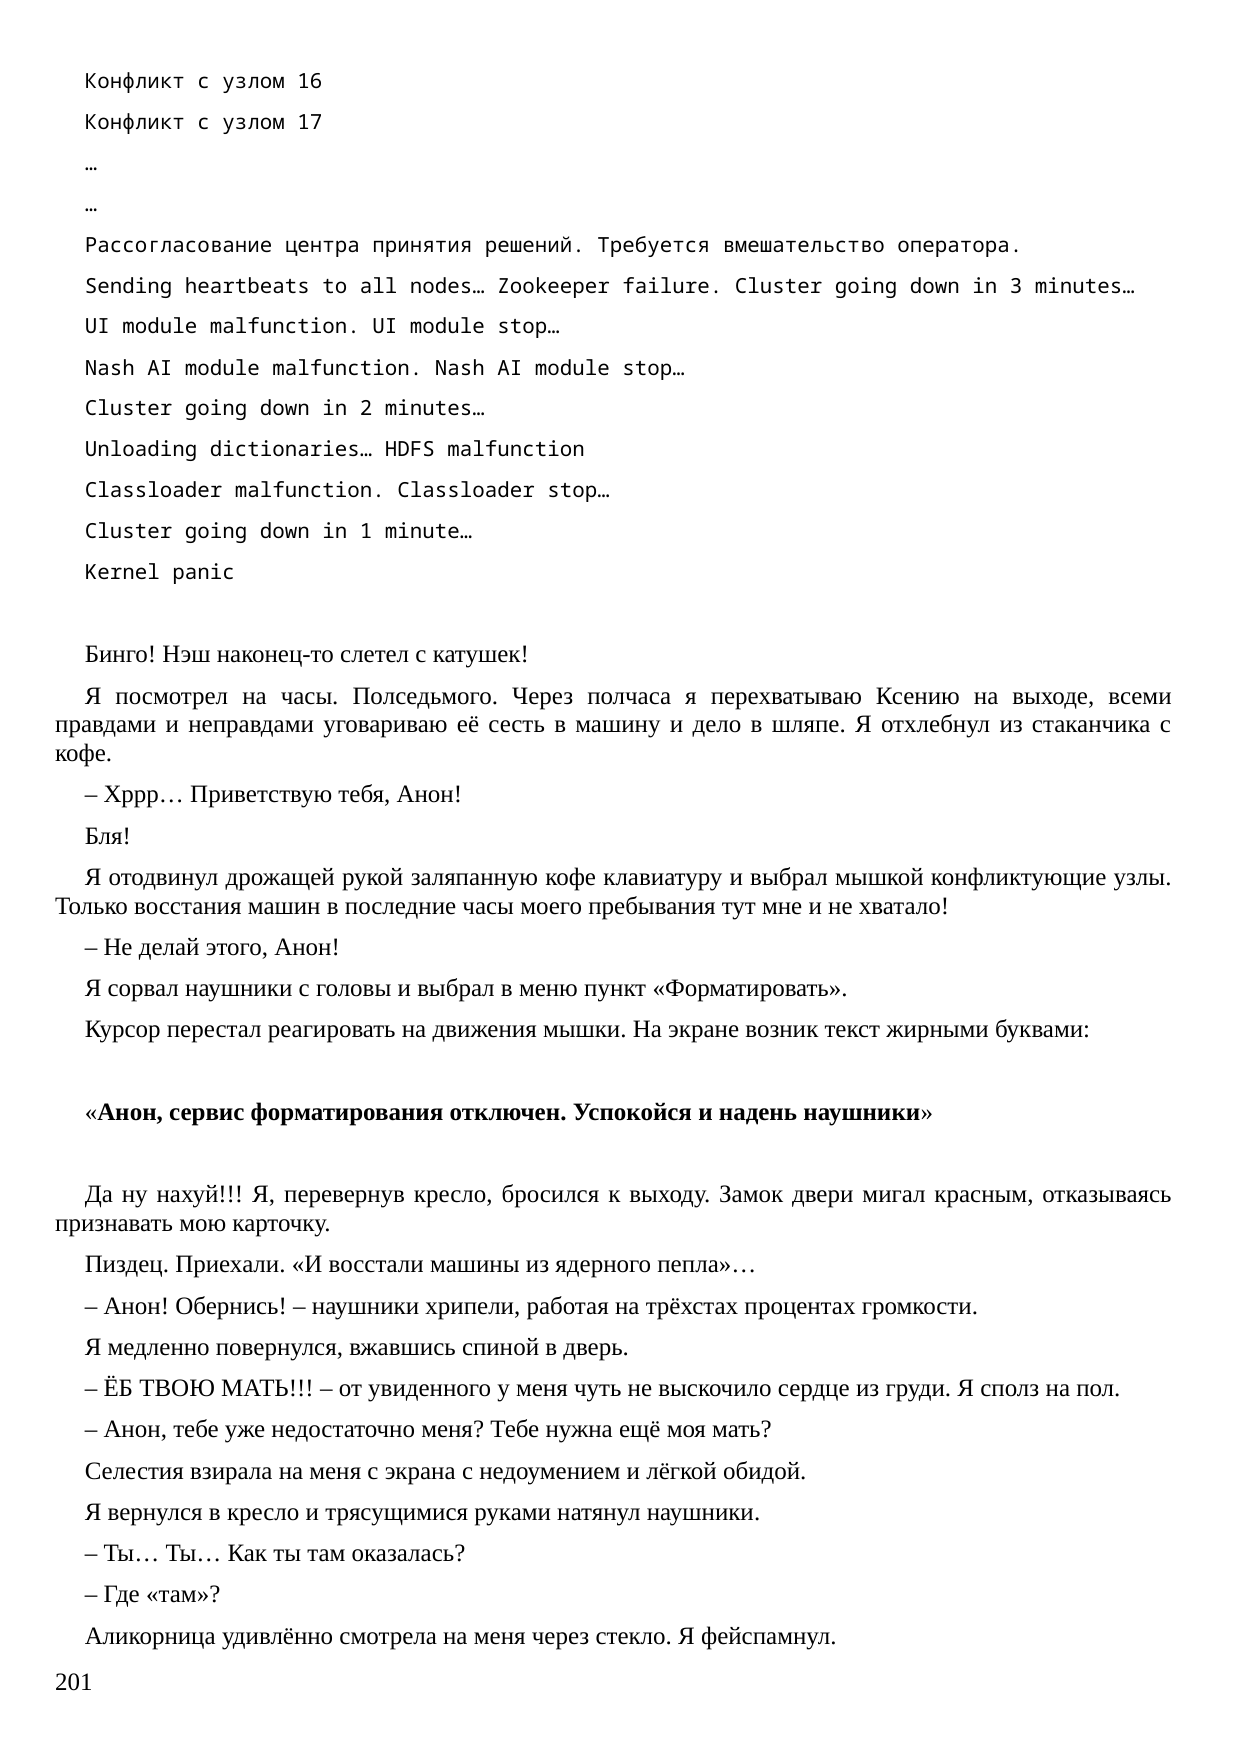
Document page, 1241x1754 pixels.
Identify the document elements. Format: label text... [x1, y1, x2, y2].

text … [55, 189, 1173, 217]
text – Хррр… Приветствую тебя, Анон! [55, 779, 1173, 808]
text – Не делай этого, Анон! [55, 932, 1173, 961]
text Бля! [55, 821, 1173, 849]
text Nash AI module malfunction. Nash AI module stop… [55, 353, 1173, 381]
text Cluster going down in 2 minutes… [55, 393, 1173, 422]
text Курсор перестал реагировать на движения мышки. На экране возник текст жирными буквами: [55, 1014, 1173, 1043]
text Я вернулся в кресло и трясущимися руками натянул наушники. [55, 1497, 1173, 1526]
text Я медленно повернулся, вжавшись спиной в дверь. [55, 1332, 1173, 1361]
text Да ну нахуй!!! Я, перевернув кресло, бросился к выходу. Замок двери мигал красным, отказываясь признавать мою карточку. [55, 1179, 1173, 1237]
text – Анон, тебе уже недостаточно меня? Тебе нужна ещё моя мать? [55, 1414, 1173, 1443]
text Конфликт с узлом 17 [55, 107, 1173, 135]
text – Где «там»? [55, 1579, 1173, 1608]
text Sending heartbeats to all nodes… Zookeeper failure. Cluster going down in 3 minutes… [55, 271, 1173, 299]
text … [55, 148, 1173, 176]
text – Ты… Ты… Как ты там оказалась? [55, 1538, 1173, 1567]
text Я посмотрел на часы. Полседьмого. Через полчаса я перехватываю Ксению на выходе, всеми правдами и неправдами уговариваю её сесть в машину и дело в шляпе. Я отхлебнул из стаканчика с кофе. [55, 681, 1173, 767]
text UI module malfunction. UI module stop… [55, 312, 1173, 340]
text Конфликт с узлом 16 [55, 66, 1173, 94]
text Classloader malfunction. Classloader stop… [55, 475, 1173, 504]
text Cluster going down in 1 minute… [55, 516, 1173, 545]
text Kernel panic [55, 557, 1173, 586]
text Я сорвал наушники с головы и выбрал в меню пункт «Форматировать». [55, 973, 1173, 1002]
text «Анон, сервис форматирования отключен. Успокойся и надень наушники» [55, 1097, 1173, 1126]
text – ЁБ ТВОЮ МАТЬ!!! – от увиденного у меня чуть не выскочило сердце из груди. Я сполз на пол. [55, 1373, 1173, 1402]
text Unloading dictionaries… HDFS malfunction [55, 434, 1173, 463]
text Пиздец. Приехали. «И восстали машины из ядерного пепла»… [55, 1249, 1173, 1278]
text Бинго! Нэш наконец-то слетел с катушек! [55, 639, 1173, 668]
text Я отодвинул дрожащей рукой заляпанную кофе клавиатуру и выбрал мышкой конфликтующие узлы. Только восстания машин в последние часы моего пребывания тут мне и не хватало! [55, 862, 1173, 919]
text Аликорница удивлённо смотрела на меня через стекло. Я фейспамнул. [55, 1621, 1173, 1649]
text – Анон! Обернись! – наушники хрипели, работая на трёхстах процентах громкости. [55, 1291, 1173, 1319]
text Рассогласование центра принятия решений. Требуется вмешательство оператора. [55, 230, 1173, 258]
text Селестия взирала на меня с экрана с недоумением и лёгкой обидой. [55, 1456, 1173, 1484]
